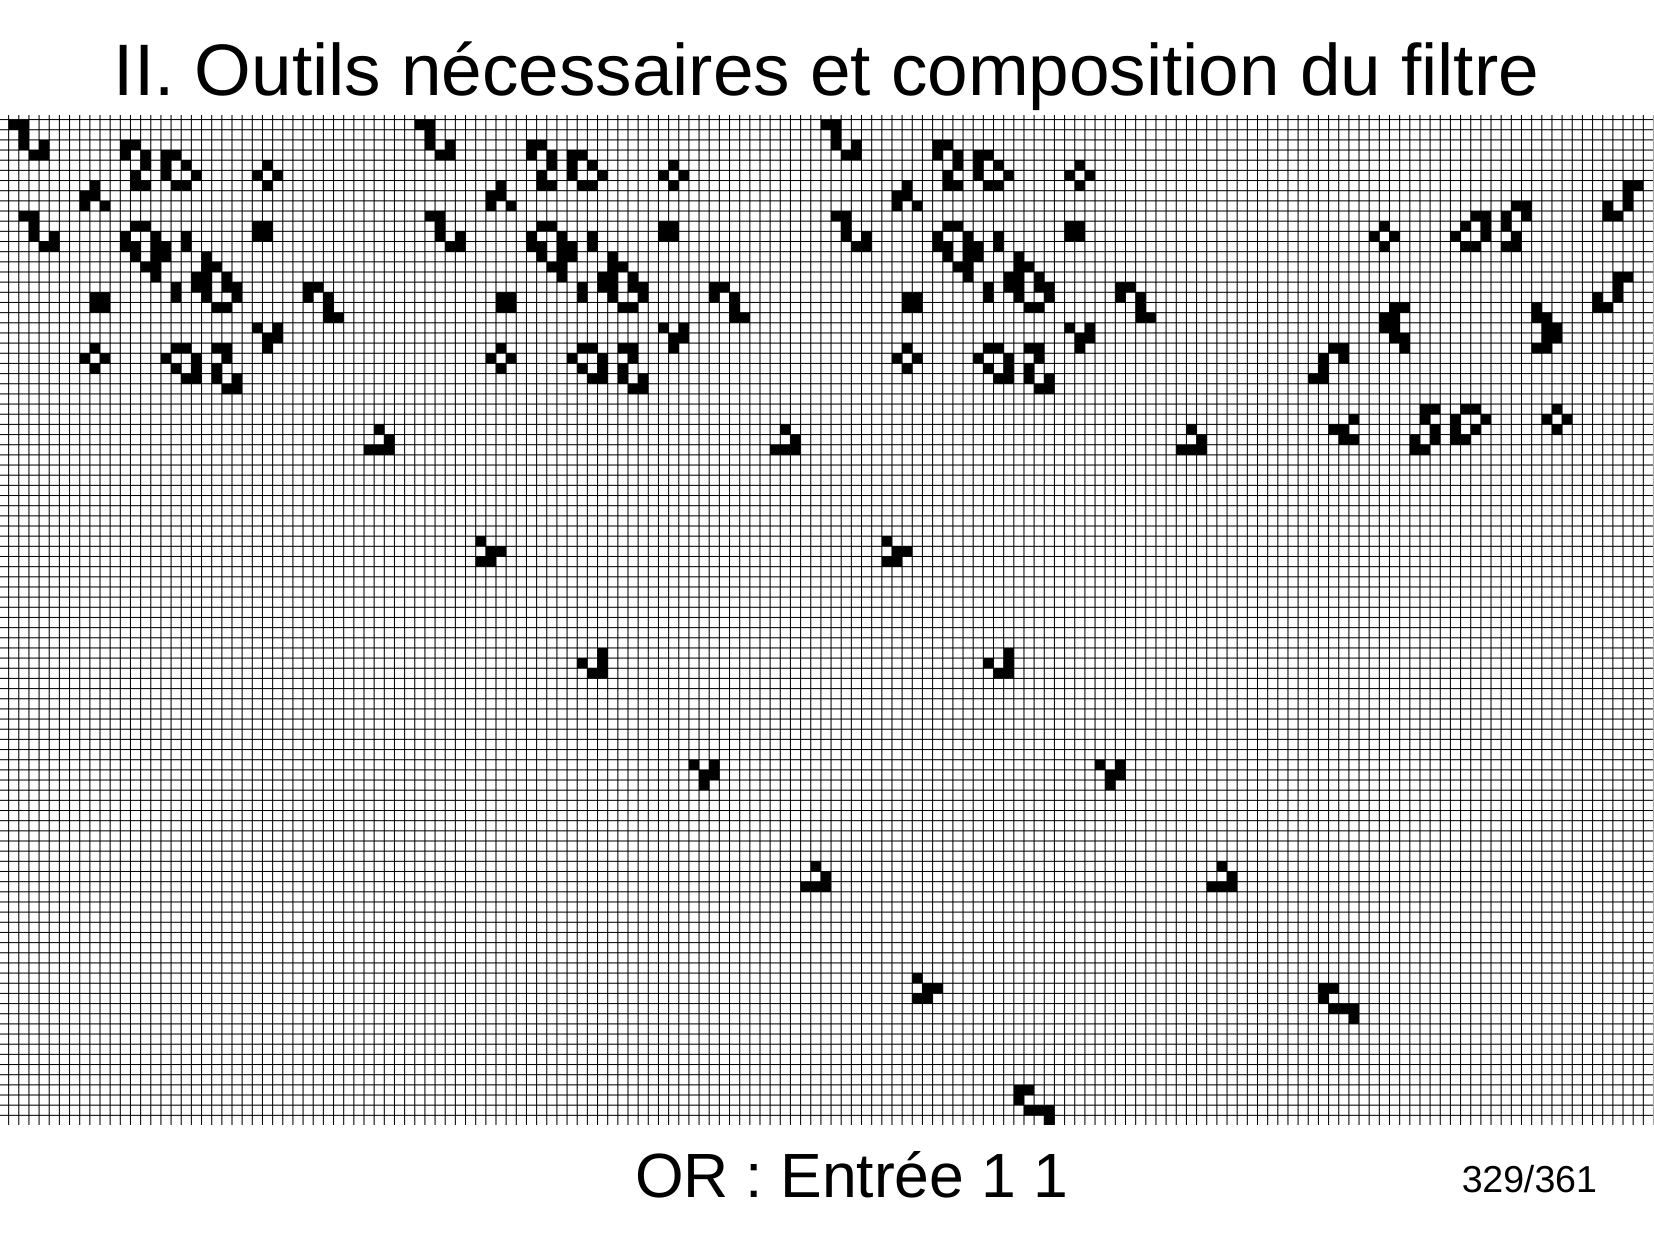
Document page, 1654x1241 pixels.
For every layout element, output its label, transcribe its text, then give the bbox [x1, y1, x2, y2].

text_box OR : Entrée 1 1 [620, 1133, 1084, 1219]
title II. Outils nécessaires et composition du filtre [82, 0, 1572, 174]
picture [0, 115, 1654, 1125]
text_box <number>/361 [1447, 1151, 1654, 1209]
